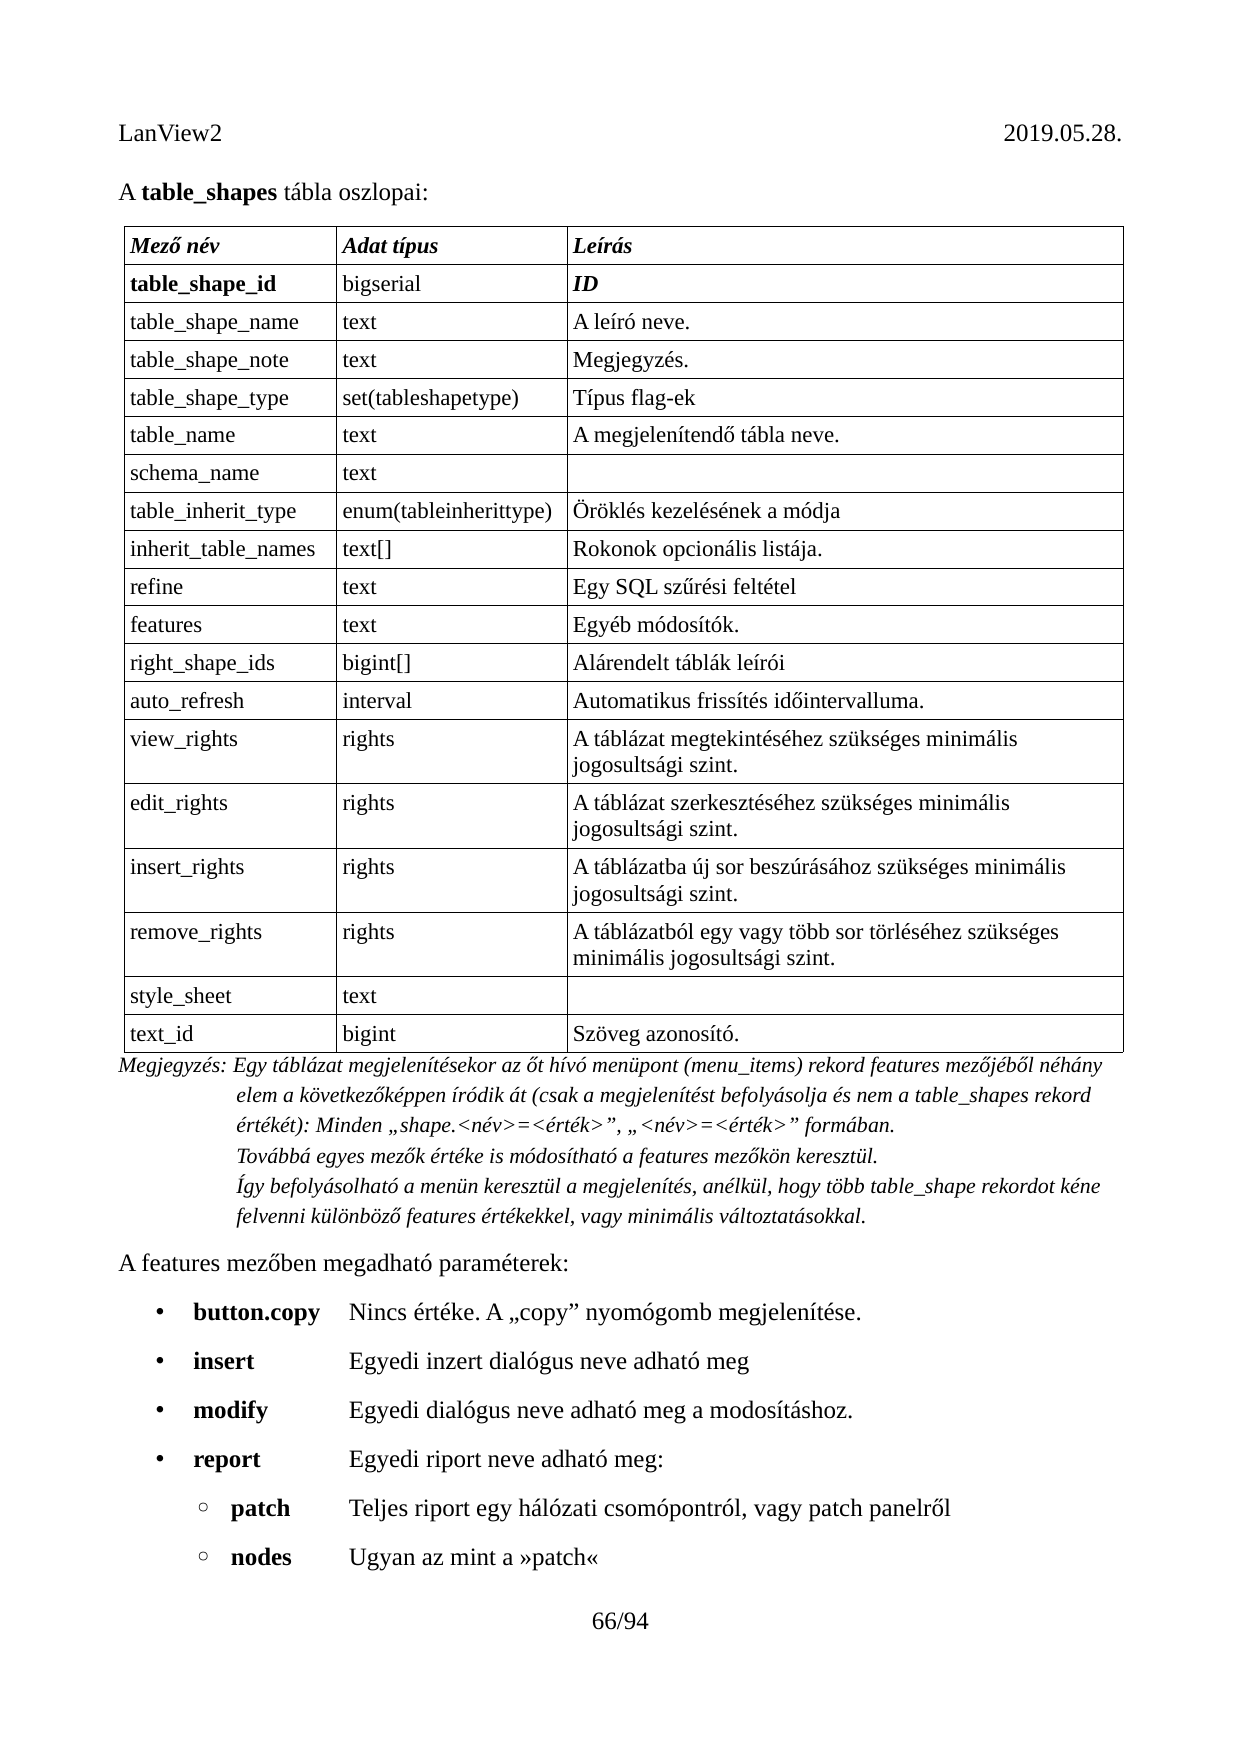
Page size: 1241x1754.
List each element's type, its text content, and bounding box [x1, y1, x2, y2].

table_cell A megjelenítendő tábla neve. [568, 417, 1123, 454]
table_cell A táblázat megtekintéséhez szükséges minimális jogosultsági szint. [568, 720, 1123, 783]
table_cell Egyéb módosítók. [568, 606, 1123, 643]
table_header Adat típus [337, 227, 567, 264]
table_cell view_rights [125, 720, 336, 783]
text A table_shapes tábla oszlopai: [118, 177, 1122, 206]
table_cell rights [337, 784, 567, 848]
table_cell table_name [125, 417, 336, 454]
table_header Mező név [125, 227, 336, 264]
table_cell style_sheet [125, 977, 336, 1014]
list report Egyedi riport neve adható meg: [156, 1444, 1122, 1473]
table_cell A táblázat szerkesztéséhez szükséges minimális jogosultsági szint. [568, 784, 1123, 848]
table_cell bigint[] [337, 644, 567, 681]
table_cell text [337, 341, 567, 378]
text Megjegyzés: Egy táblázat megjelenítésekor az őt hívó menüpont (menu_items) rekord features mezőjéből néhány elem a következőképpen íródik át (csak a megjelenítést befolyásolja és nem a table_shapes rekord értékét): Minden „shape.<név>=<érték>”, „<név>=<érték>” formában. Továbbá egyes mezők értéke is módosítható a features mezőkön keresztül. Így befolyásolható a menün keresztül a megjelenítés, anélkül, hogy több table_shape rekordot kéne felvenni különböző features értékekkel, vagy minimális változtatásokkal. [118, 1052, 1122, 1228]
text A features mezőben megadható paraméterek: [118, 1248, 1122, 1277]
table_cell [568, 455, 1123, 492]
table_cell insert_rights [125, 849, 336, 912]
table_cell Automatikus frissítés időintervalluma. [568, 682, 1123, 719]
table_cell text [337, 977, 567, 1014]
table_cell Szöveg azonosító. [568, 1015, 1123, 1052]
list modify Egyedi dialógus neve adható meg a modosításhoz. [156, 1395, 1122, 1424]
table_cell table_shape_id [125, 265, 336, 302]
table_cell Megjegyzés. [568, 341, 1123, 378]
table_cell inherit_table_names [125, 531, 336, 567]
table_cell text [337, 569, 567, 605]
table_cell Rokonok opcionális listája. [568, 531, 1123, 567]
table_cell enum(tableinherittype) [337, 493, 567, 529]
table_cell ID [568, 265, 1123, 302]
table_cell schema_name [125, 455, 336, 492]
table_cell text [337, 303, 567, 340]
table_cell edit_rights [125, 784, 336, 848]
table_cell rights [337, 913, 567, 976]
table_cell right_shape_ids [125, 644, 336, 681]
table_cell bigint [337, 1015, 567, 1052]
table_cell text[] [337, 531, 567, 567]
table_cell Alárendelt táblák leírói [568, 644, 1123, 681]
table_cell Típus flag-ek [568, 379, 1123, 416]
table_cell text [337, 455, 567, 492]
table_header Leírás [568, 227, 1123, 264]
table_cell bigserial [337, 265, 567, 302]
table_cell text_id [125, 1015, 336, 1052]
table_cell A leíró neve. [568, 303, 1123, 340]
table_cell table_shape_note [125, 341, 336, 378]
table_cell table_inherit_type [125, 493, 336, 529]
table_cell Öröklés kezelésének a módja [568, 493, 1123, 529]
table_cell A táblázatból egy vagy több sor törléséhez szükséges minimális jogosultsági szint. [568, 913, 1123, 976]
table_cell text [337, 606, 567, 643]
table_cell table_shape_name [125, 303, 336, 340]
table_cell rights [337, 720, 567, 783]
table_cell refine [125, 569, 336, 605]
list button.copy Nincs értéke. A „copy” nyomógomb megjelenítése. [156, 1297, 1122, 1326]
table_cell [568, 977, 1123, 1014]
table_cell Egy SQL szűrési feltétel [568, 569, 1123, 605]
table_cell A táblázatba új sor beszúrásához szükséges minimális jogosultsági szint. [568, 849, 1123, 912]
list insert Egyedi inzert dialógus neve adható meg [156, 1346, 1122, 1375]
list nodes Ugyan az mint a »patch« [193, 1542, 1122, 1571]
list patch Teljes riport egy hálózati csomópontról, vagy patch panelről [193, 1493, 1122, 1522]
table_cell remove_rights [125, 913, 336, 976]
table_cell set(tableshapetype) [337, 379, 567, 416]
table_cell interval [337, 682, 567, 719]
table_cell text [337, 417, 567, 454]
table_cell rights [337, 849, 567, 912]
table_cell table_shape_type [125, 379, 336, 416]
table_cell features [125, 606, 336, 643]
table_cell auto_refresh [125, 682, 336, 719]
